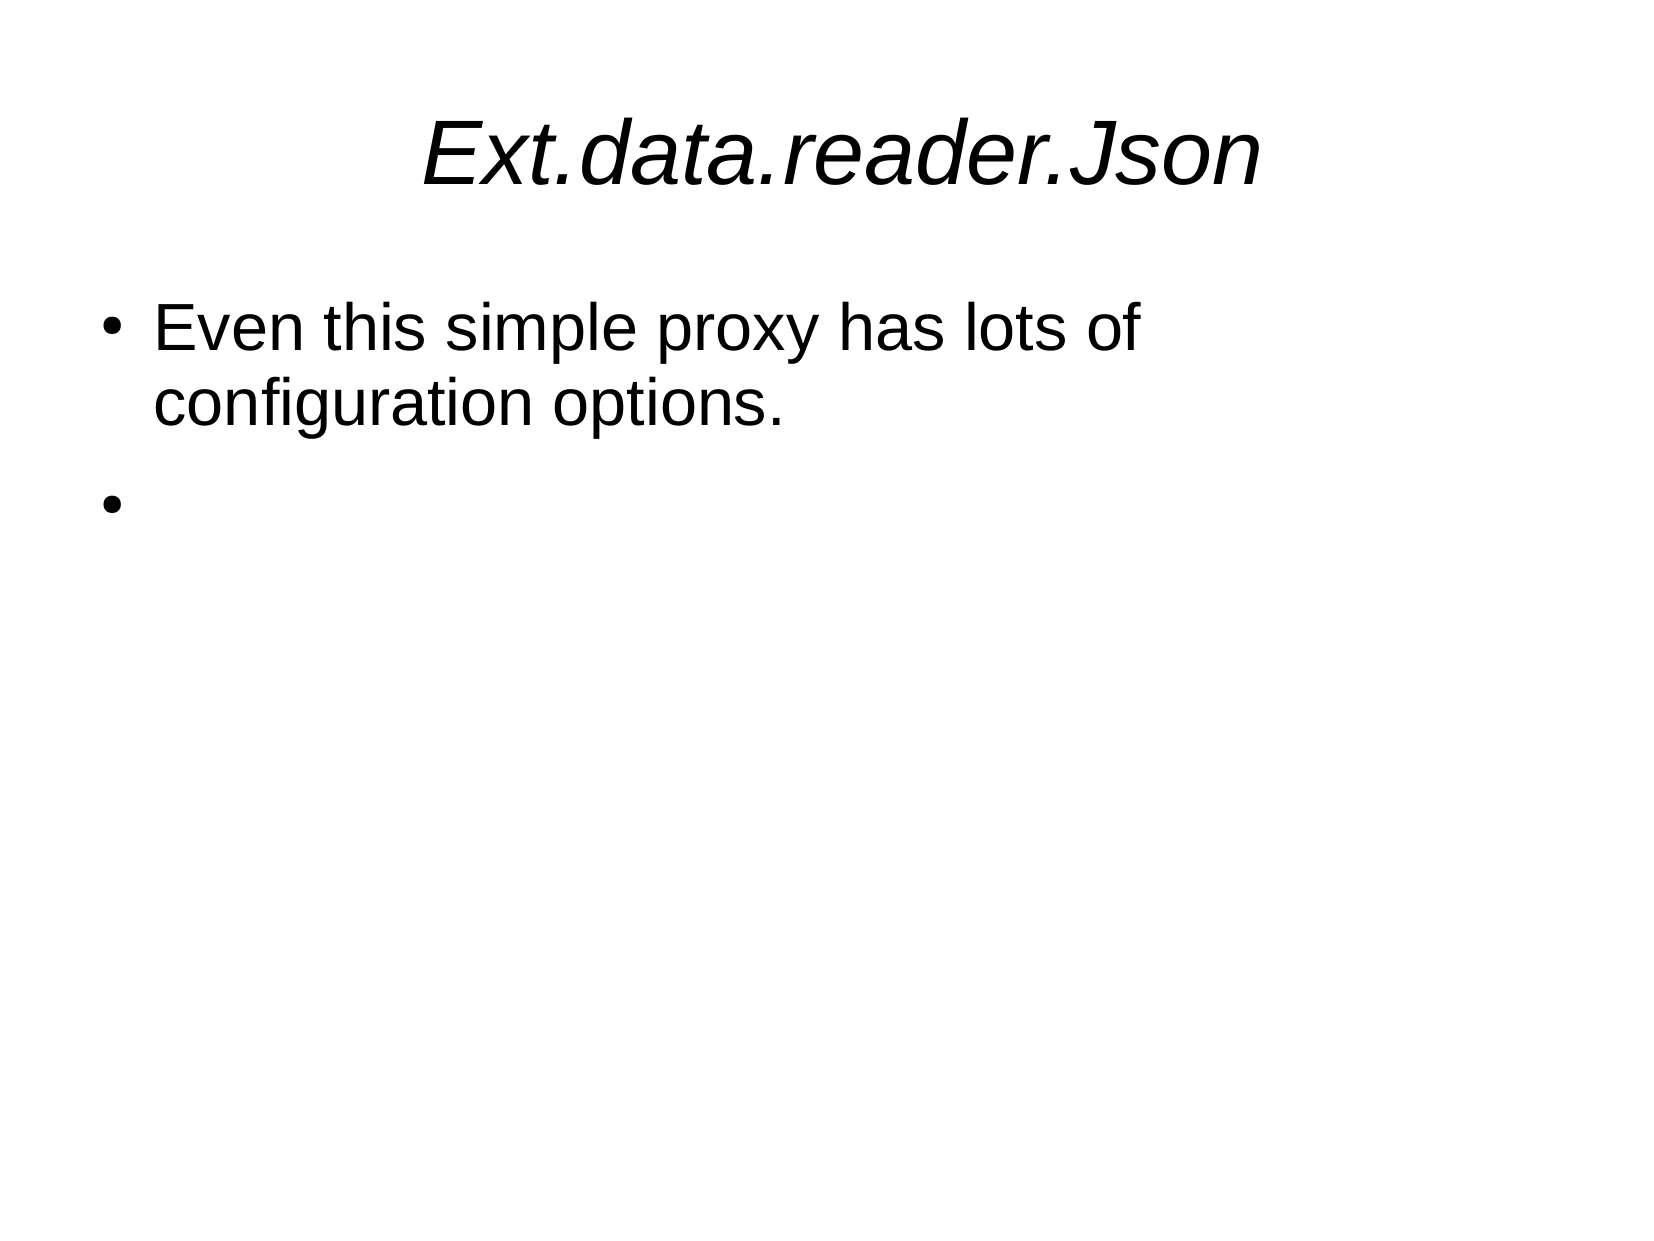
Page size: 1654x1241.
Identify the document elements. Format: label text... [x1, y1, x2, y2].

list Even this simple proxy has lots of configuration options. [82, 290, 1538, 1010]
title Ext.data.reader.Json [82, 49, 1571, 257]
